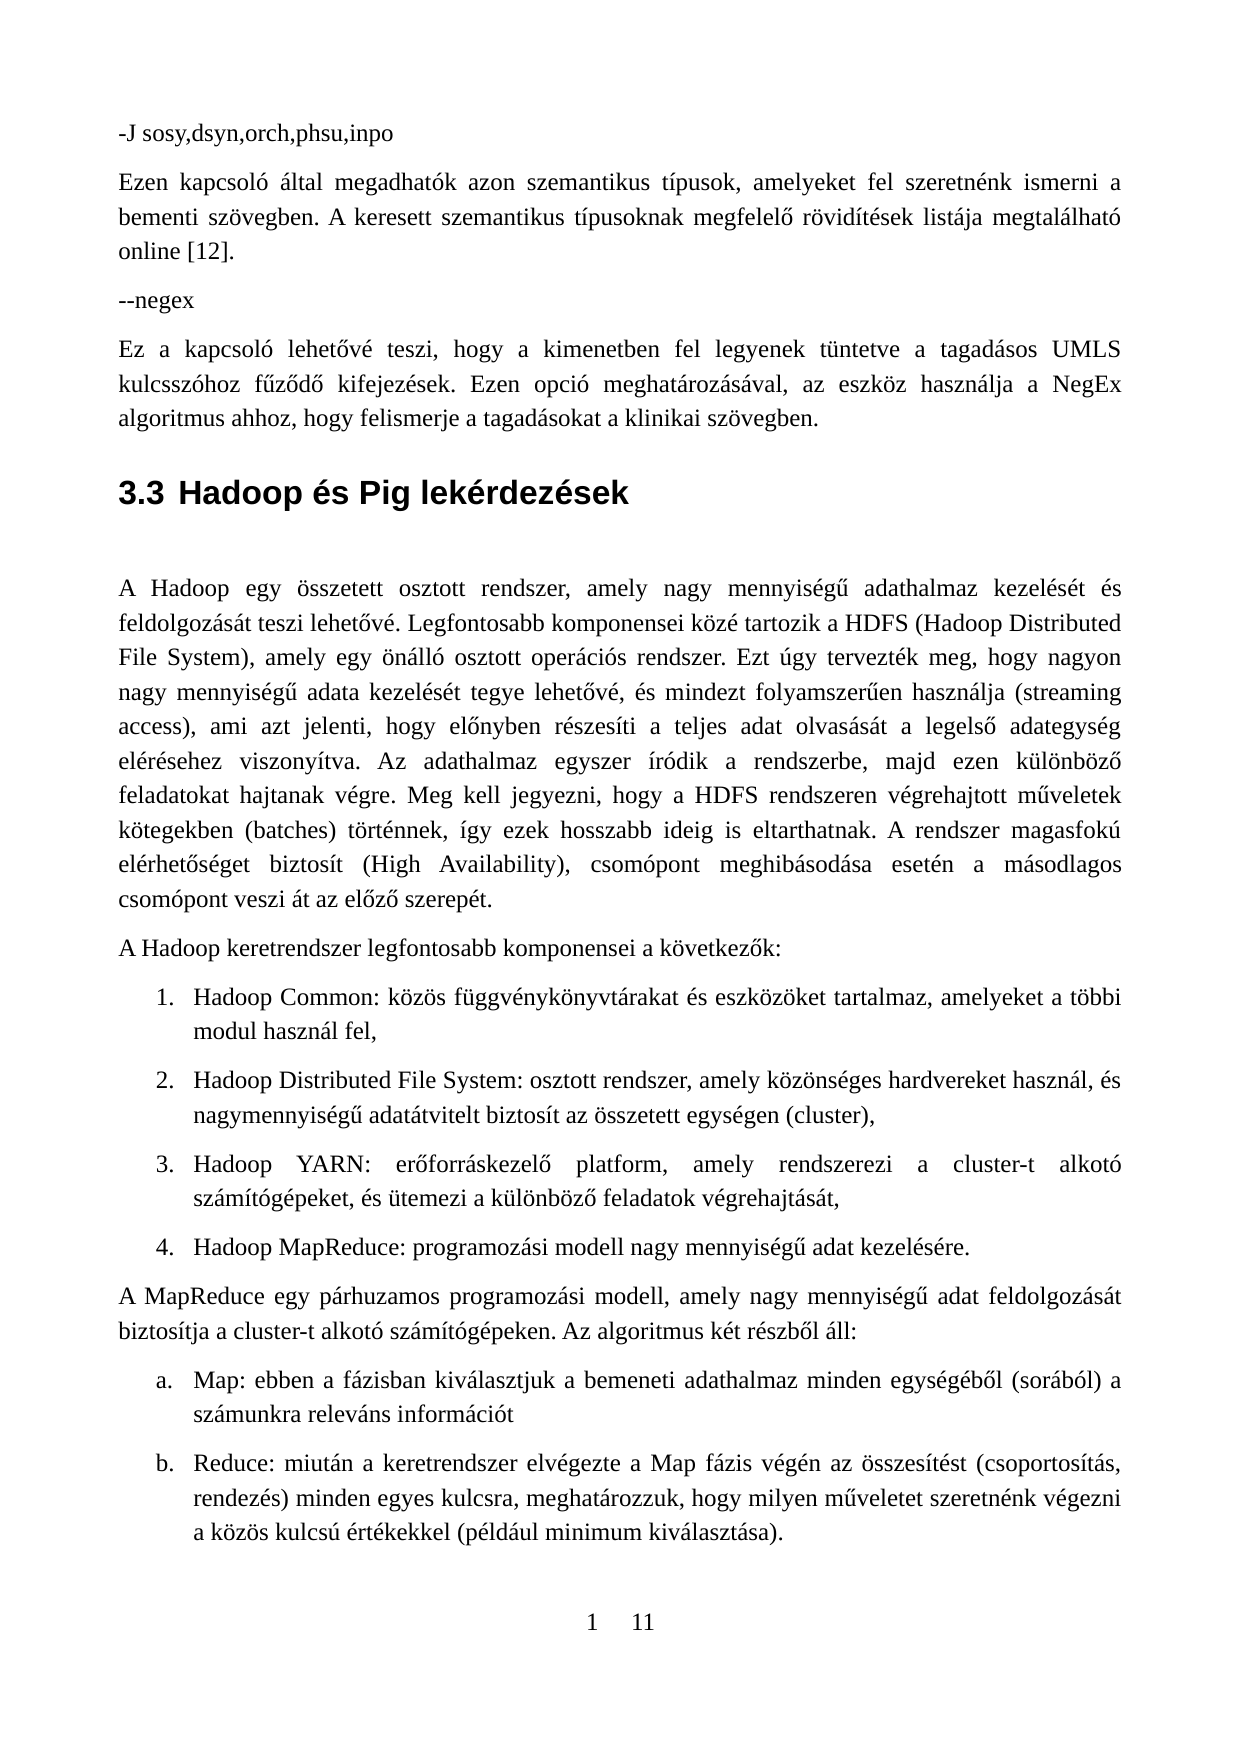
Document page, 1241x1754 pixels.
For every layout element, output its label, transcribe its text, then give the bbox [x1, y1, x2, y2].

subtitle Hadoop Distributed File System: osztott rendszer, amely közönséges hardvereket használ, és nagymennyiségű adatátvitelt biztosít az összetett egységen (cluster), [156, 1065, 1122, 1128]
subtitle Hadoop MapReduce: programozási modell nagy mennyiségű adat kezelésére. [156, 1232, 1122, 1261]
subtitle Hadoop Common: közös függvénykönyvtárakat és eszközöket tartalmaz, amelyeket a többi modul használ fel, [156, 982, 1122, 1045]
subtitle A Hadoop egy összetett osztott rendszer, amely nagy mennyiségű adathalmaz kezelését és feldolgozását teszi lehetővé. Legfontosabb komponensei közé tartozik a HDFS (Hadoop Distributed File System), amely egy önálló osztott operációs rendszer. Ezt úgy tervezték meg, hogy nagyon nagy mennyiségű adata kezelését tegye lehetővé, és mindezt folyamszerűen használja (streaming access), ami azt jelenti, hogy előnyben részesíti a teljes adat olvasását a legelső adategység elérésehez viszonyítva. Az adathalmaz egyszer íródik a rendszerbe, majd ezen különböző feladatokat hajtanak végre. Meg kell jegyezni, hogy a HDFS rendszeren végrehajtott műveletek kötegekben (batches) történnek, így ezek hosszabb ideig is eltarthatnak. A rendszer magasfokú elérhetőséget biztosít (High Availability), csomópont meghibásodása esetén a másodlagos csomópont veszi át az előző szerepét. [118, 573, 1122, 912]
subtitle A MapReduce egy párhuzamos programozási modell, amely nagy mennyiségű adat feldolgozását biztosítja a cluster-t alkotó számítógépeken. Az algoritmus két részből áll: [118, 1281, 1122, 1345]
subtitle Map: ebben a fázisban kiválasztjuk a bemeneti adathalmaz minden egységéből (sorából) a számunkra releváns információt [156, 1365, 1122, 1428]
subtitle Ez a kapcsoló lehetővé teszi, hogy a kimenetben fel legyenek tüntetve a tagadásos UMLS kulcsszóhoz fűződő kifejezések. Ezen opció meghatározásával, az eszköz használja a NegEx algoritmus ahhoz, hogy felismerje a tagadásokat a klinikai szövegben. [118, 334, 1122, 432]
subtitle -J sosy,dsyn,orch,phsu,inpo [118, 118, 1122, 147]
subtitle --negex [118, 285, 1122, 314]
subtitle Hadoop YARN: erőforráskezelő platform, amely rendszerezi a cluster-t alkotó számítógépeket, és ütemezi a különböző feladatok végrehajtását, [156, 1149, 1122, 1212]
subtitle Hadoop és Pig lekérdezések [118, 473, 1122, 512]
subtitle A Hadoop keretrendszer legfontosabb komponensei a következők: [118, 933, 1122, 961]
subtitle Ezen kapcsoló által megadhatók azon szemantikus típusok, amelyeket fel szeretnénk ismerni a bementi szövegben. A keresett szemantikus típusoknak megfelelő rövidítések listája megtalálható online [12]. [118, 167, 1122, 265]
subtitle Reduce: miután a keretrendszer elvégezte a Map fázis végén az összesítést (csoportosítás, rendezés) minden egyes kulcsra, meghatározzuk, hogy milyen műveletet szeretnénk végezni a közös kulcsú értékekkel (például minimum kiválasztása). [156, 1448, 1122, 1546]
